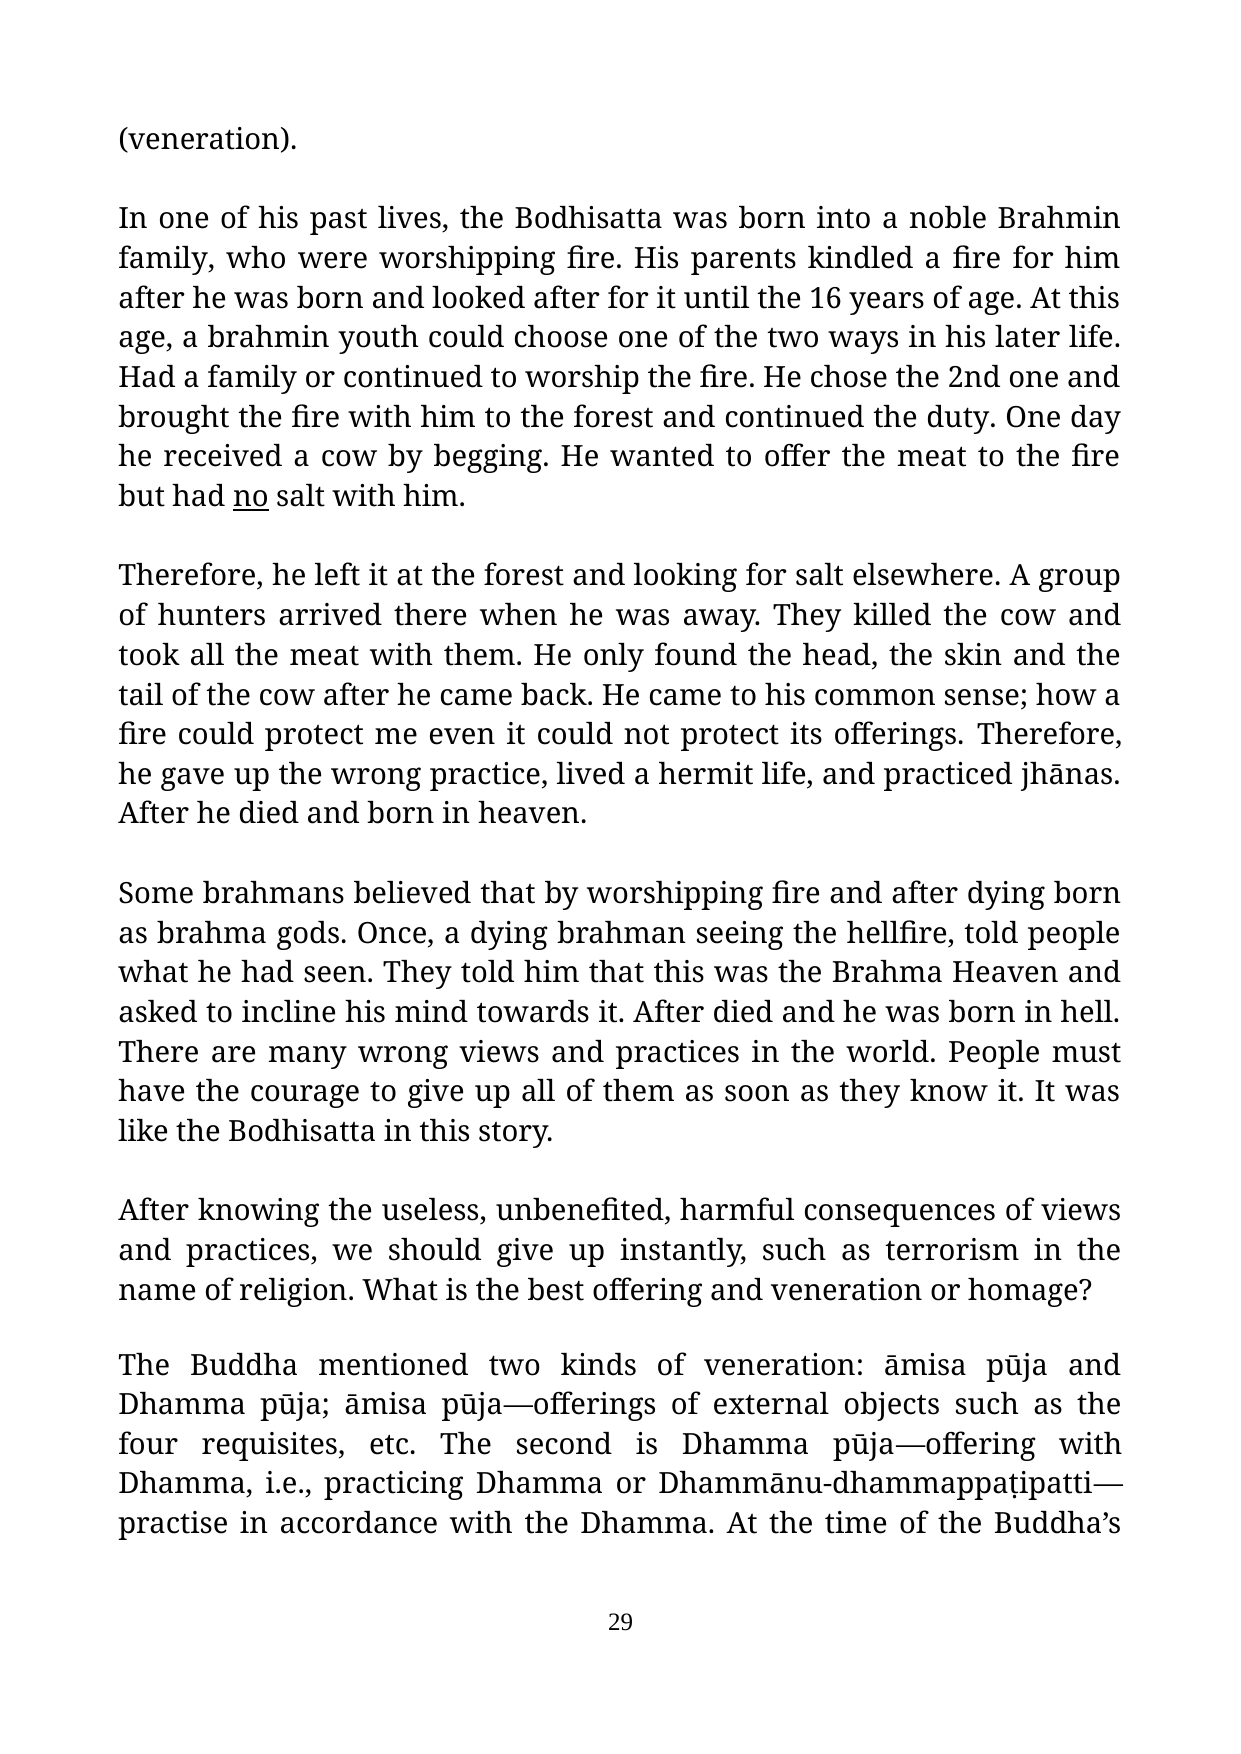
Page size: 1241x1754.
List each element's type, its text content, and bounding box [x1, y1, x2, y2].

text The Buddha mentioned two kinds of veneration: āmisa pūja and Dhamma pūja; āmisa pūja—offerings of external objects such as the four requisites, etc. The second is Dhamma pūja—offering with Dhamma, i.e., practicing Dhamma or Dhammānu-dhammappaṭipatti—practise in accordance with the Dhamma. At the time of the Buddha’s [118, 1344, 1122, 1542]
text (veneration). In one of his past lives, the Bodhisatta was born into a noble Brahmin family, who were worshipping fire. His parents kindled a fire for him after he was born and looked after for it until the 16 years of age. At this age, a brahmin youth could choose one of the two ways in his later life. Had a family or continued to worship the fire. He chose the 2nd one and brought the fire with him to the forest and continued the duty. One day he received a cow by begging. He wanted to offer the meat to the fire but had no salt with him. Therefore, he left it at the forest and looking for salt elsewhere. A group of hunters arrived there when he was away. They killed the cow and took all the meat with them. He only found the head, the skin and the tail of the cow after he came back. He came to his common sense; how a fire could protect me even it could not protect its offerings. Therefore, he gave up the wrong practice, lived a hermit life, and practiced jhānas. After he died and born in heaven. Some brahmans believed that by worshipping fire and after dying born as brahma gods. Once, a dying brahman seeing the hellfire, told people what he had seen. They told him that this was the Brahma Heaven and asked to incline his mind towards it. After died and he was born in hell. There are many wrong views and practices in the world. People must have the courage to give up all of them as soon as they know it. It was like the Bodhisatta in this story. After knowing the useless, unbenefited, harmful consequences of views and practices, we should give up instantly, such as terrorism in the name of religion. What is the best offering and veneration or homage? [118, 118, 1122, 1309]
